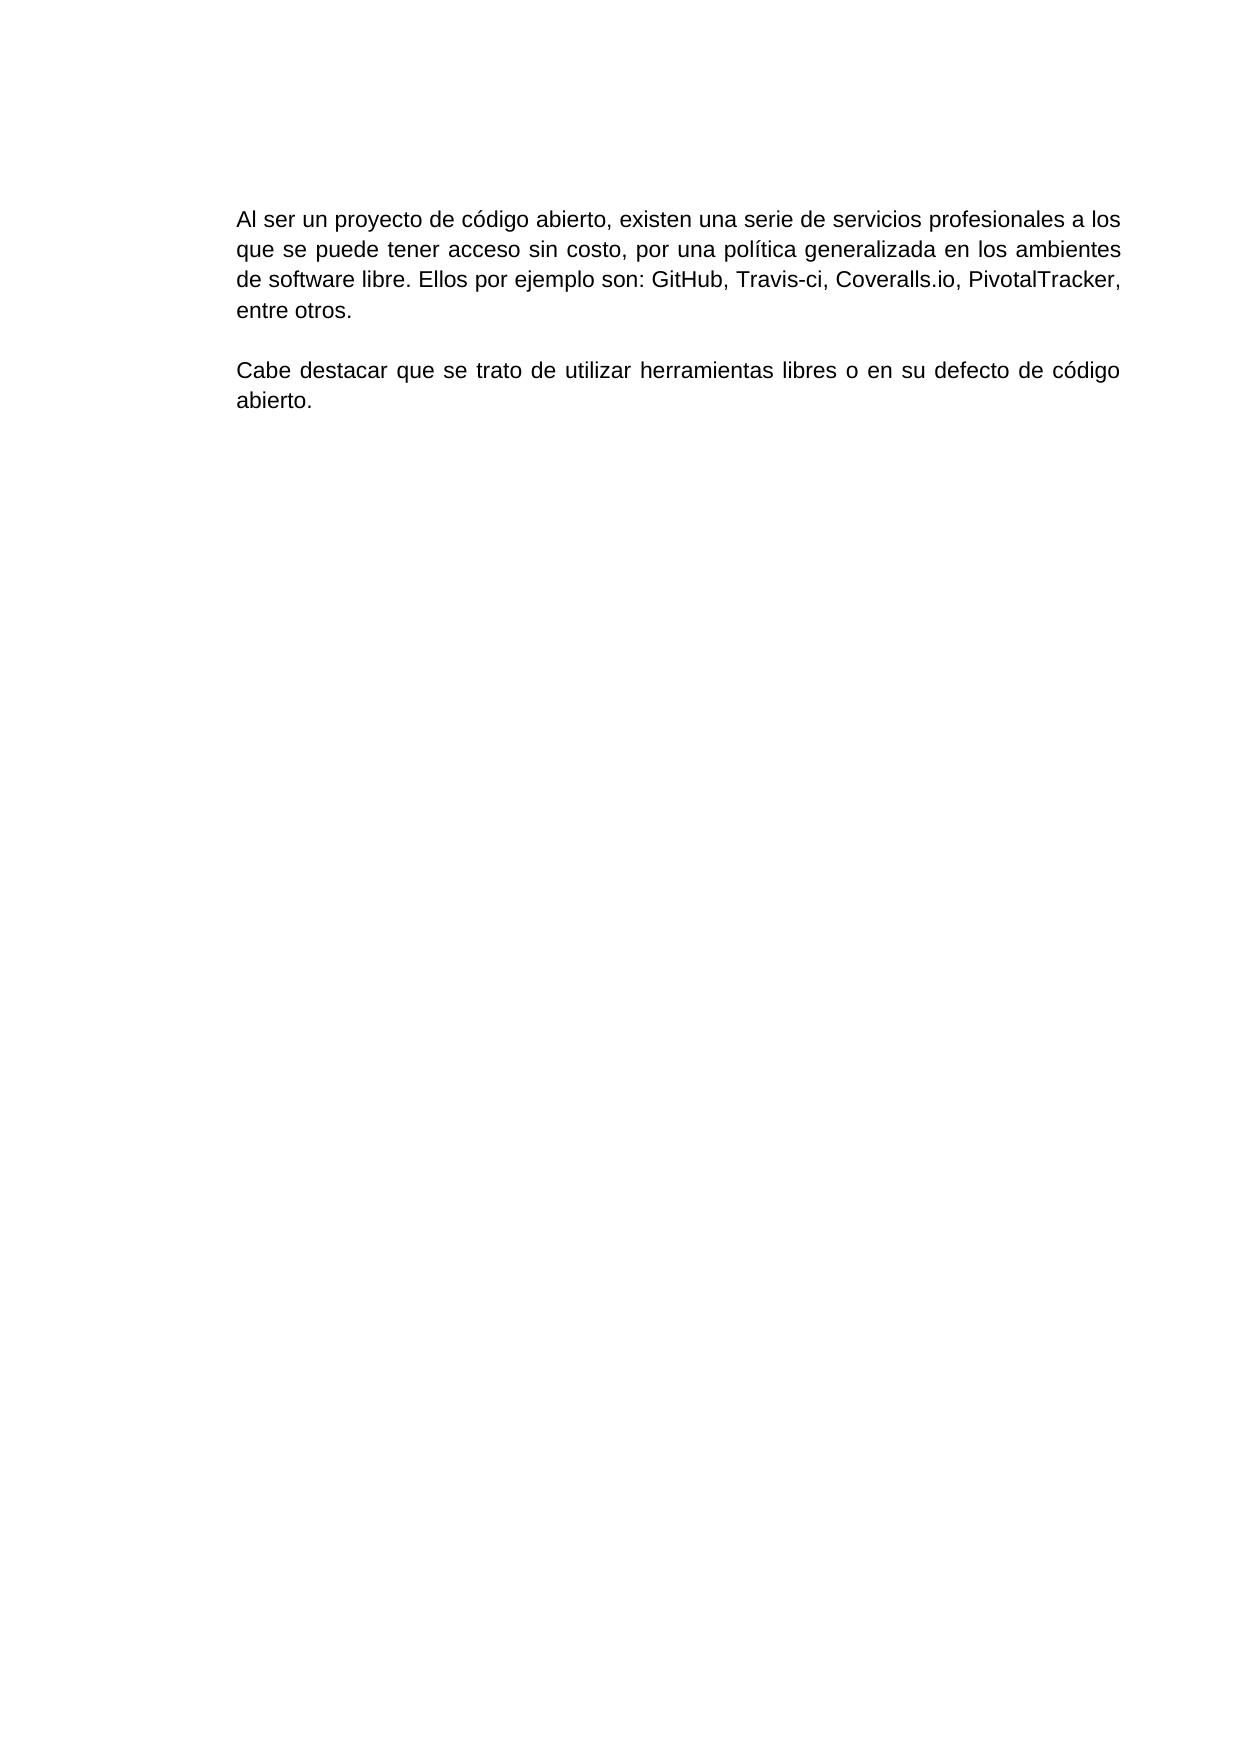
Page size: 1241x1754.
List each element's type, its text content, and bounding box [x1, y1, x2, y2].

text Al ser un proyecto de código abierto, existen una serie de servicios profesionales a los que se puede tener acceso sin costo, por una política generalizada en los ambientes de software libre. Ellos por ejemplo son: GitHub, Travis-ci, Coveralls.io, PivotalTracker, entre otros. [236, 206, 1122, 323]
text Cabe destacar que se trato de utilizar herramientas libres o en su defecto de código abierto. [236, 357, 1122, 413]
